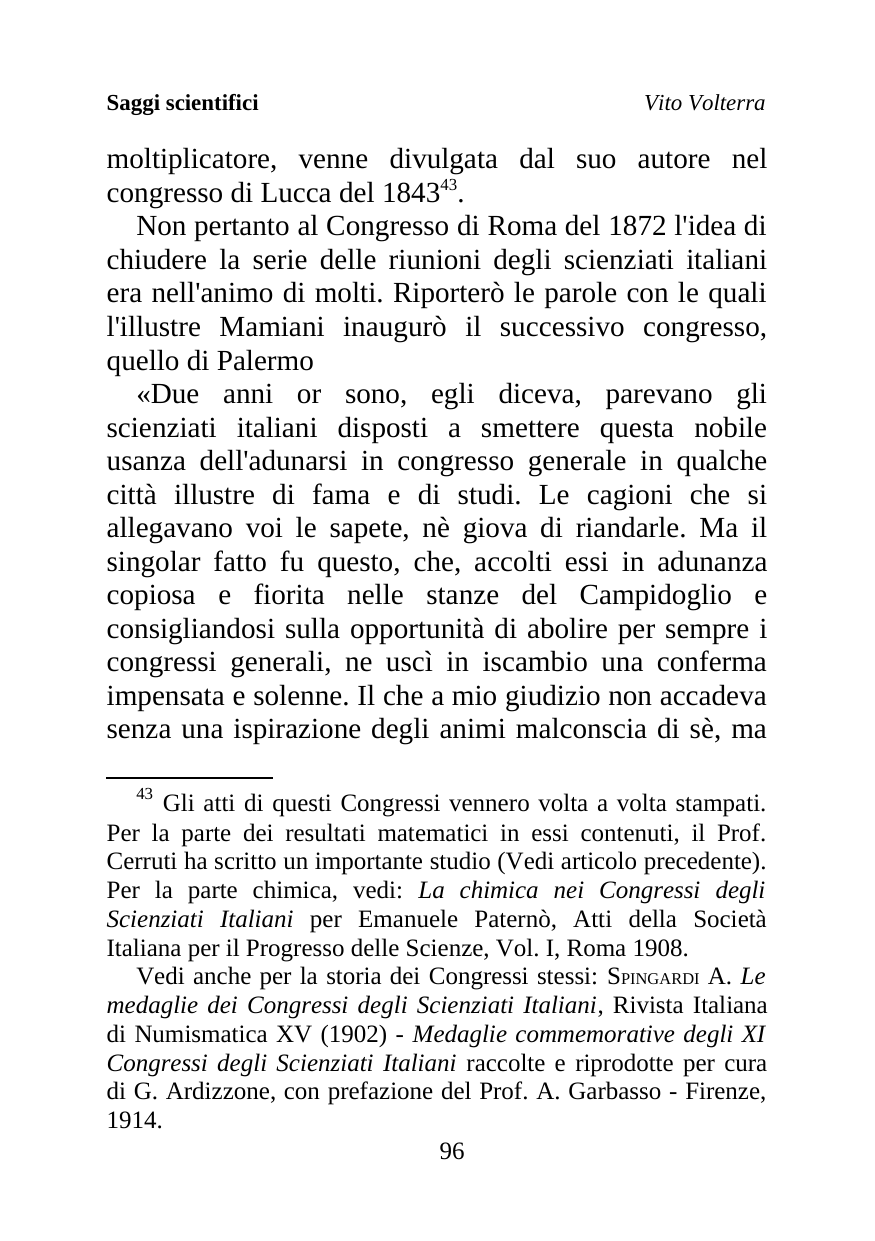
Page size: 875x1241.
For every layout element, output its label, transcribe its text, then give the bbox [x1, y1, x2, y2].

text Gli atti di questi Congressi vennero volta a volta stampati. Per la parte dei resultati matematici in essi contenuti, il Prof. Cerruti ha scritto un importante studio (Vedi articolo precedente). Per la parte chimica, vedi: La chimica nei Congressi degli Scienziati Italiani per Emanuele Paternò, Atti della Società Italiana per il Progresso delle Scienze, Vol. I, Roma 1908. [106, 784, 768, 961]
text moltiplicatore, venne divulgata dal suo autore nel congresso di Lucca del 1843. [106, 141, 768, 208]
text Non pertanto al Congresso di Roma del 1872 l'idea di chiudere la serie delle riunioni degli scienziati italiani era nell'animo di molti. Riporterò le parole con le quali l'illustre Mamiani inaugurò il successivo congresso, quello di Palermo [106, 208, 768, 376]
text Vedi anche per la storia dei Congressi stessi: Spingardi A. Le medaglie dei Congressi degli Scienziati Italiani, Rivista Italiana di Numismatica XV (1902) - Medaglie commemorative degli XI Congressi degli Scienziati Italiani raccolte e riprodotte per cura di G. Ardizzone, con prefazione del Prof. A. Garbasso - Firenze, 1914. [106, 961, 768, 1134]
text «Due anni or sono, egli diceva, parevano gli scienziati italiani disposti a smettere questa nobile usanza dell'adunarsi in congresso generale in qualche città illustre di fama e di studi. Le cagioni che si allegavano voi le sapete, nè giova di riandarle. Ma il singolar fatto fu questo, che, accolti essi in adunanza copiosa e fiorita nelle stanze del Campidoglio e consigliandosi sulla opportunità di abolire per sempre i congressi generali, ne uscì in iscambio una conferma impensata e solenne. Il che a mio giudizio non accadeva senza una ispirazione degli animi malconscia di sè, ma [106, 376, 768, 745]
